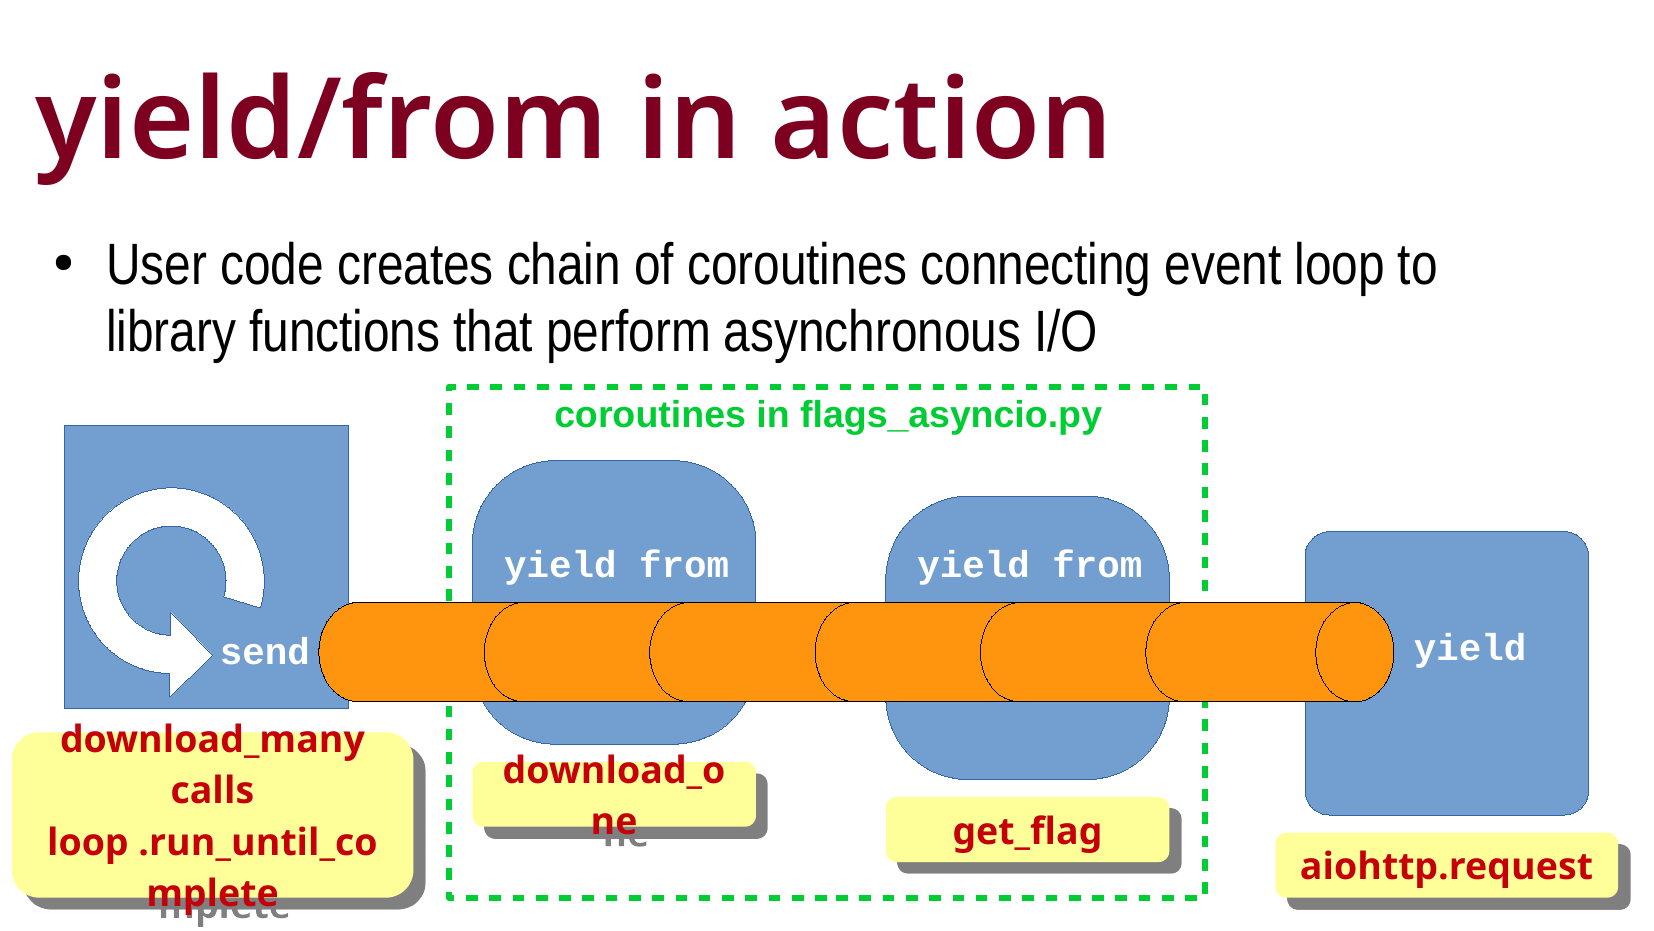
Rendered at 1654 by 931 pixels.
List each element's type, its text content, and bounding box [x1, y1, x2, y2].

text_box download_many calls loop .run_until_complete [11, 732, 414, 898]
list User code creates chain of coroutines connecting event loop to library functions that perform asynchronous I/O [35, 230, 1571, 414]
text_box download_one [472, 761, 756, 827]
text_box coroutines in flags_asyncio.py [539, 386, 1118, 443]
text_box yield from [902, 539, 1158, 597]
text_box get_flag [885, 797, 1170, 863]
text_box aiohttp.request [1275, 832, 1619, 898]
text_box yield [1398, 622, 1542, 680]
text_box send [205, 625, 325, 684]
title yield/from in action [35, 37, 1571, 193]
text_box yield from [489, 539, 745, 597]
text_box [64, 425, 1589, 816]
